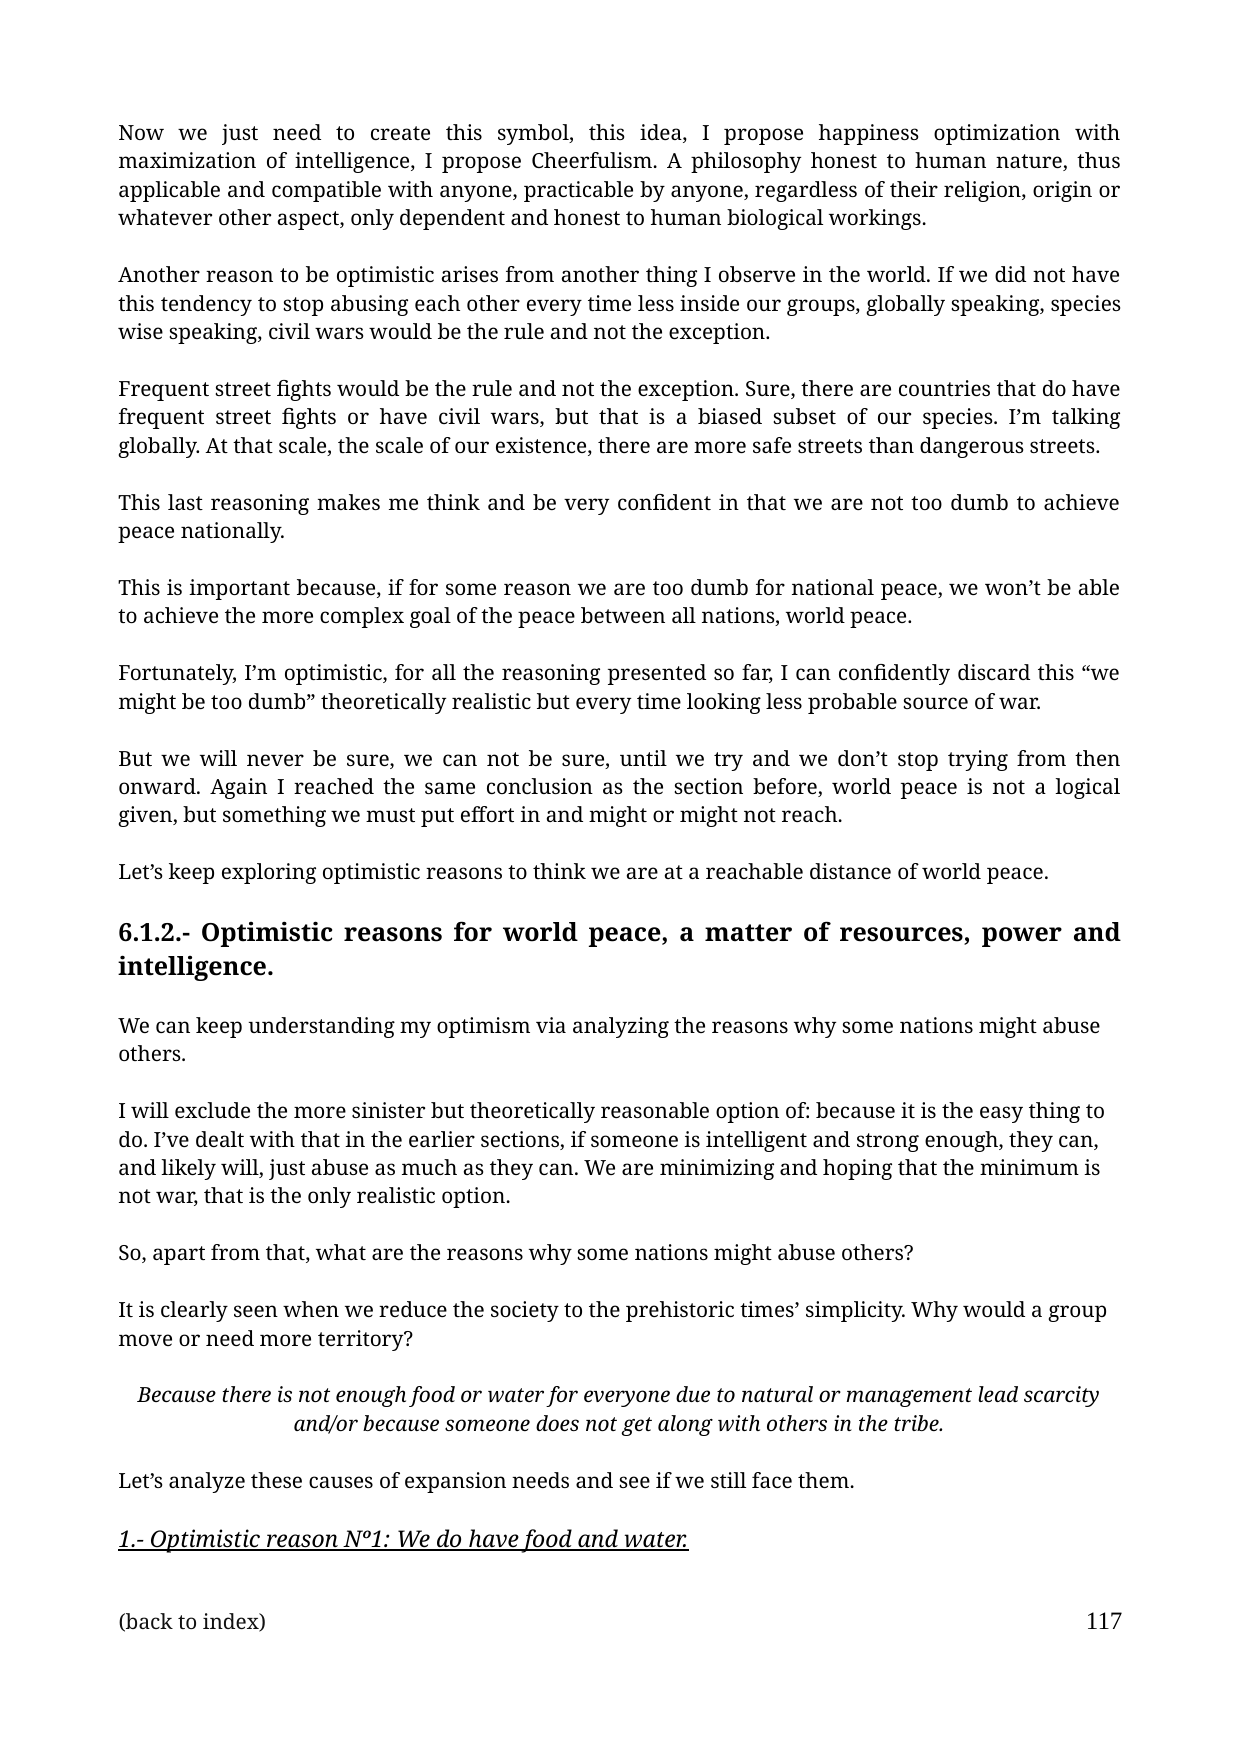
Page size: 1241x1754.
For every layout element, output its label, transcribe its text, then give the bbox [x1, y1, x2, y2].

text Fortunately, I’m optimistic, for all the reasoning presented so far, I can confidently discard this “we might be too dumb” theoretically realistic but every time looking less probable source of war. [118, 658, 1122, 715]
text So, apart from that, what are the reasons why some nations might abuse others? [118, 1238, 1122, 1267]
text It is clearly seen when we reduce the society to the prehistoric times’ simplicity. Why would a group move or need more territory? [118, 1295, 1122, 1352]
text 6.1.2.- Optimistic reasons for world peace, a matter of resources, power and intelligence. [118, 914, 1122, 982]
text This last reasoning makes me think and be very confident in that we are not too dumb to achieve peace nationally. [118, 488, 1122, 545]
text We can keep understanding my optimism via analyzing the reasons why some nations might abuse others. [118, 1011, 1122, 1068]
text Another reason to be optimistic arises from another thing I observe in the world. If we did not have this tendency to stop abusing each other every time less inside our groups, globally speaking, species wise speaking, civil wars would be the rule and not the exception. [118, 260, 1122, 346]
text Frequent street fights would be the rule and not the exception. Sure, there are countries that do have frequent street fights or have civil wars, but that is a biased subset of our species. I’m talking globally. At that scale, the scale of our existence, there are more safe streets than dangerous streets. [118, 374, 1122, 459]
text I will exclude the more sinister but theoretically reasonable option of: because it is the easy thing to do. I’ve dealt with that in the earlier sections, if someone is intelligent and strong enough, they can, and likely will, just abuse as much as they can. We are minimizing and hoping that the minimum is not war, that is the only realistic option. [118, 1096, 1122, 1210]
text Now we just need to create this symbol, this idea, I propose happiness optimization with maximization of intelligence, I propose Cheerfulism. A philosophy honest to human nature, thus applicable and compatible with anyone, practicable by anyone, regardless of their religion, origin or whatever other aspect, only dependent and honest to human biological workings. [118, 118, 1122, 232]
text Let’s analyze these causes of expansion needs and see if we still face them. [118, 1466, 1122, 1494]
text This is important because, if for some reason we are too dumb for national peace, we won’t be able to achieve the more complex goal of the peace between all nations, world peace. [118, 573, 1122, 630]
text Let’s keep exploring optimistic reasons to think we are at a reachable distance of world peace. [118, 857, 1122, 886]
text But we will never be sure, we can not be sure, until we try and we don’t stop trying from then onward. Again I reached the same conclusion as the section before, world peace is not a logical given, but something we must put effort in and might or might not reach. [118, 744, 1122, 829]
text Because there is not enough food or water for everyone due to natural or management lead scarcity and/or because someone does not get along with others in the tribe. [118, 1381, 1122, 1437]
text 1.- Optimistic reason Nº1: We do have food and water. [118, 1523, 1122, 1554]
